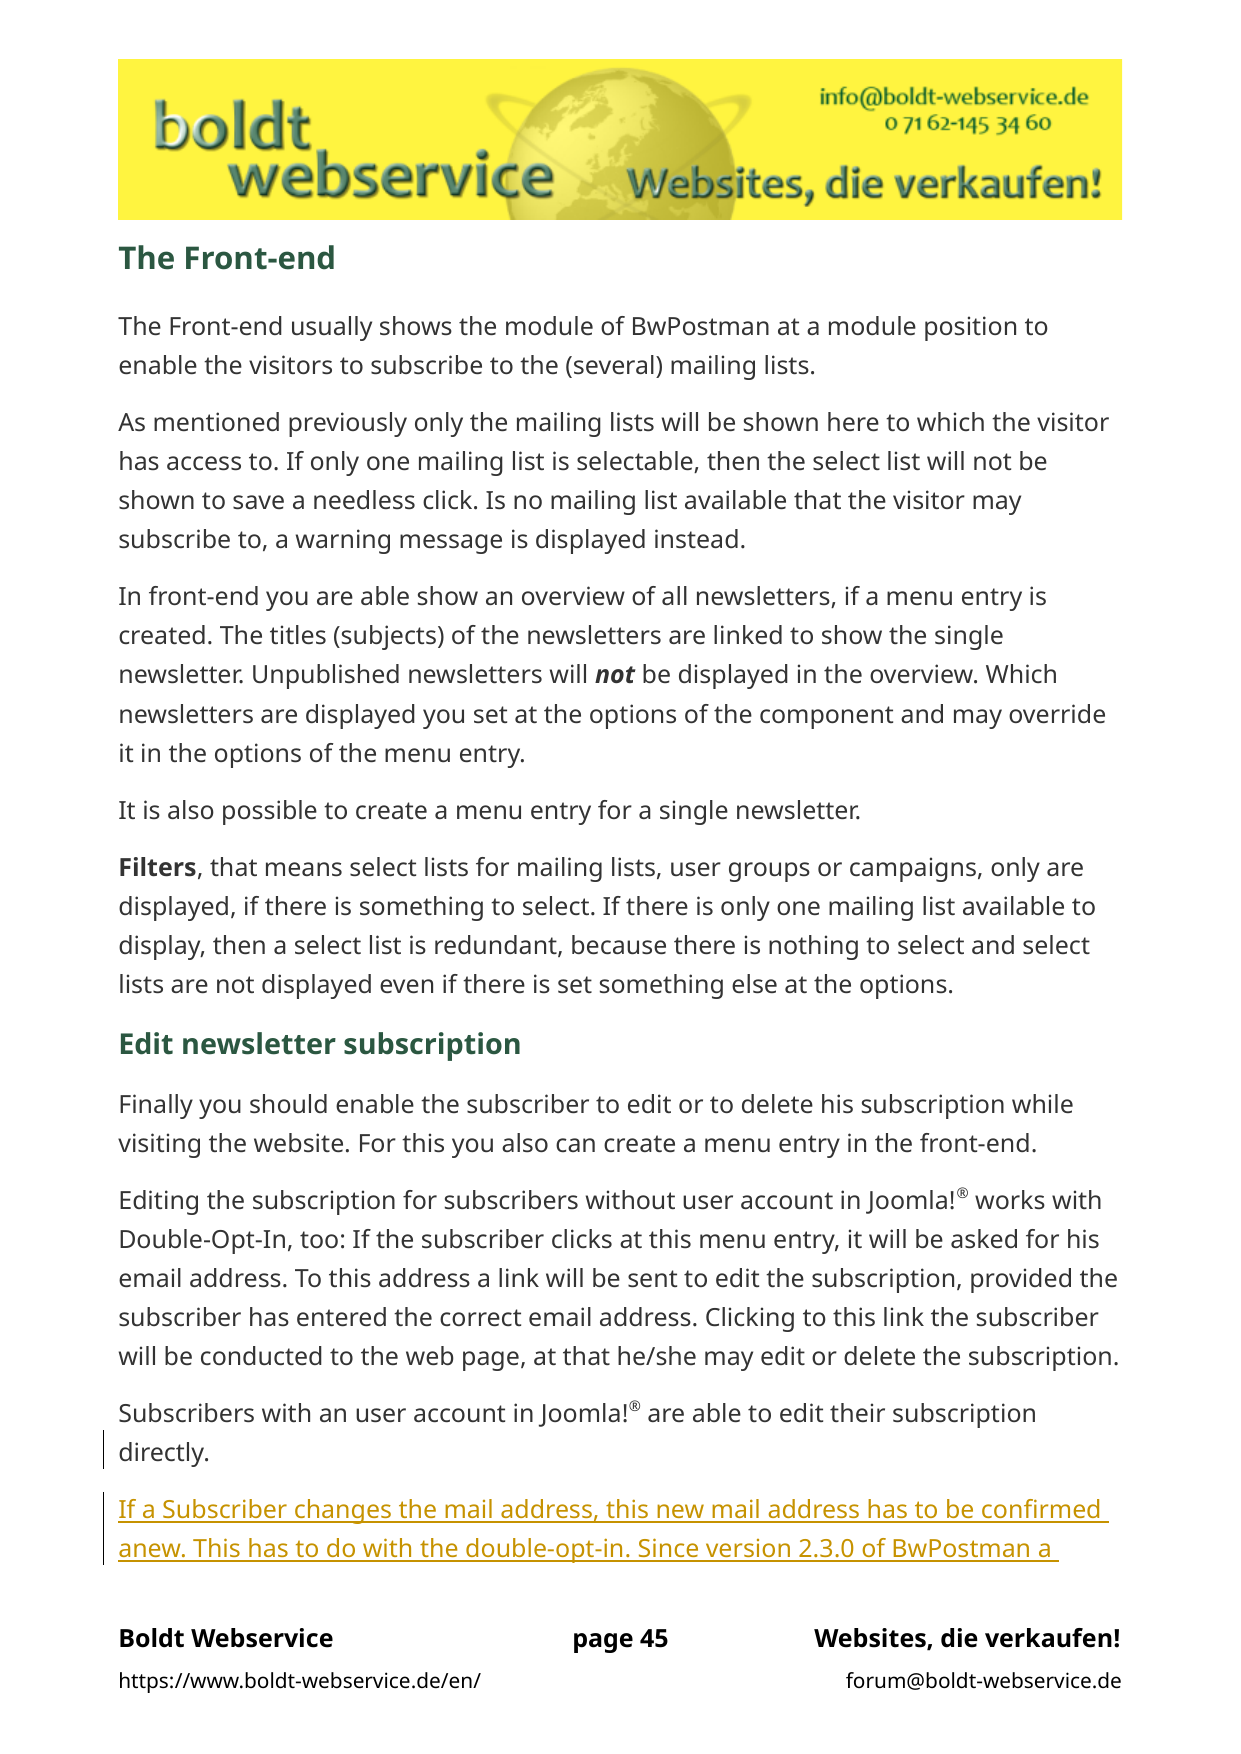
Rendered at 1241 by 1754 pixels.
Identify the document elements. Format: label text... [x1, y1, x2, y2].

text As mentioned previously only the mailing lists will be shown here to which the visitor has access to. If only one mailing list is selectable, then the select list will not be shown to save a needless click. Is no mailing list available that the visitor may subscribe to, a warning message is displayed instead. [118, 404, 1122, 556]
text Subscribers with an user account in Joomla!® are able to edit their subscription directly. [118, 1396, 1122, 1469]
text Editing the subscription for subscribers without user account in Joomla!® works with Double-Opt-In, too: If the subscriber clicks at this menu entry, it will be asked for his email address. To this address a link will be sent to edit the subscription, provided the subscriber has entered the correct email address. Clicking to this link the subscriber will be conducted to the web page, at that he/she may edit or delete the subscription. [118, 1182, 1122, 1373]
text In front-end you are able show an overview of all newsletters, if a menu entry is created. The titles (subjects) of the newsletters are linked to show the single newsletter. Unpublished newsletters will not be displayed in the overview. Which newsletters are displayed you set at the options of the component and may override it in the options of the menu entry. [118, 579, 1122, 769]
picture [118, 59, 1123, 220]
subtitle Edit newsletter subscription [118, 1023, 1122, 1063]
text Finally you should enable the subscriber to edit or to delete his subscription while visiting the website. For this you also can create a menu entry in the front-end. [118, 1086, 1122, 1159]
text The Front-end usually shows the module of BwPostman at a module position to enable the visitors to subscribe to the (several) mailing lists. [118, 308, 1122, 382]
text Filters, that means select lists for mailing lists, user groups or campaigns, only are displayed, if there is something to select. If there is only one mailing list available to display, then a select list is redundant, because there is nothing to select and select lists are not displayed even if there is set something else at the options. [118, 849, 1122, 1001]
text If a Subscriber changes the mail address, this new mail address has to be confirmed anew. This has to do with the double-opt-in. Since version 2.3.0 of BwPostman a [118, 1492, 1122, 1565]
subtitle The Front-end [118, 236, 1122, 279]
text It is also possible to create a menu entry for a single newsletter. [118, 792, 1122, 826]
